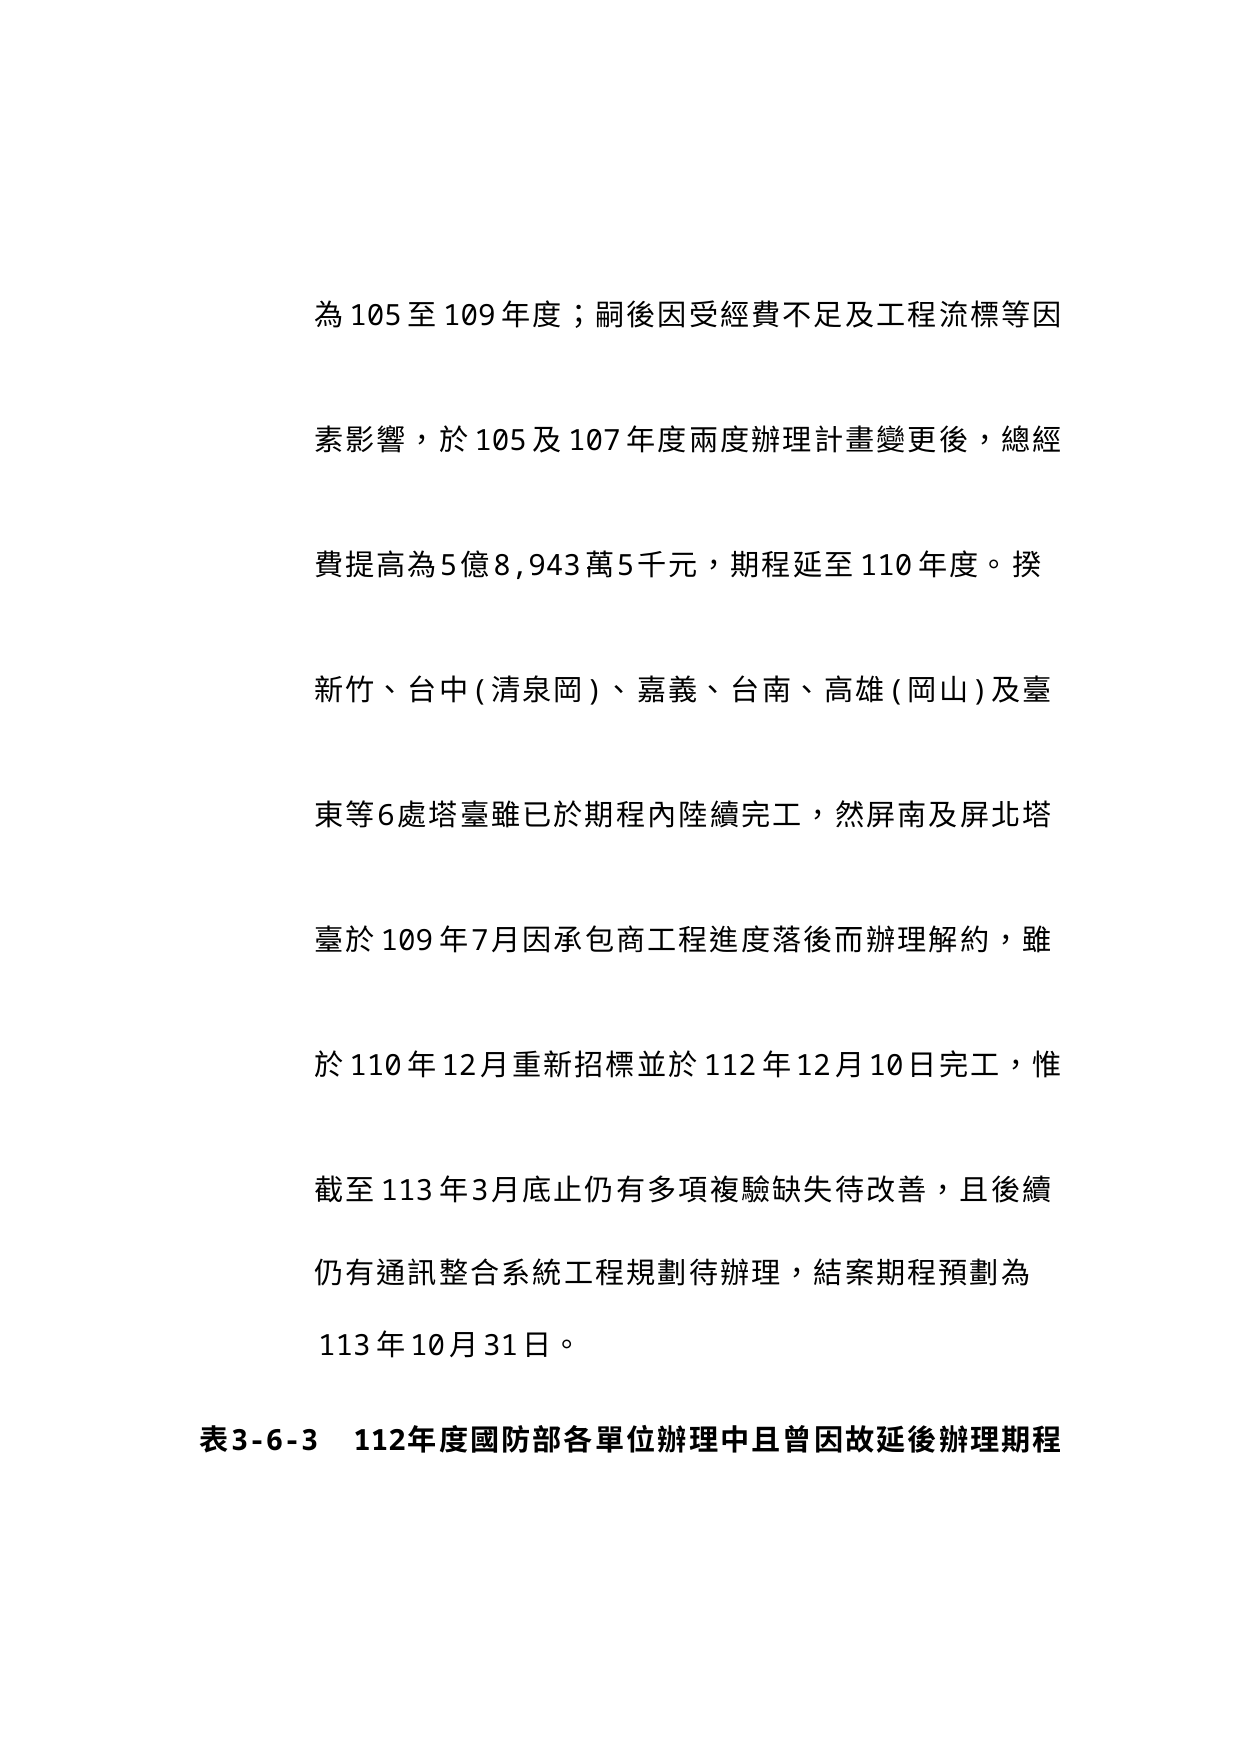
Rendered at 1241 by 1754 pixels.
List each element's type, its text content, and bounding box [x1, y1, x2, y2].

text 表3-6-3 112年度國防部各單位辦理中且曾因故延後辦理期程 [192, 1354, 1063, 1479]
list 為105至109年度；嗣後因受經費不足及工程流標等因素影響，於105及107年度兩度辦理計畫變更後，總經費提高為5億8,943萬5千元，期程延至110年度。揆新竹、台中(清泉岡)、嘉義、台南、高雄(岡山)及臺東等6處塔臺雖已於期程內陸續完工，然屏南及屏北塔臺於109年7月因承包商工程進度落後而辦理解約，雖於110年12月重新招標並於112年12月10日完工，惟截至113年3月底止仍有多項複驗缺失待改善，且後續仍有通訊整合系統工程規劃待辦理，結案期程預劃為113年10月31日。 [266, 229, 1063, 1354]
